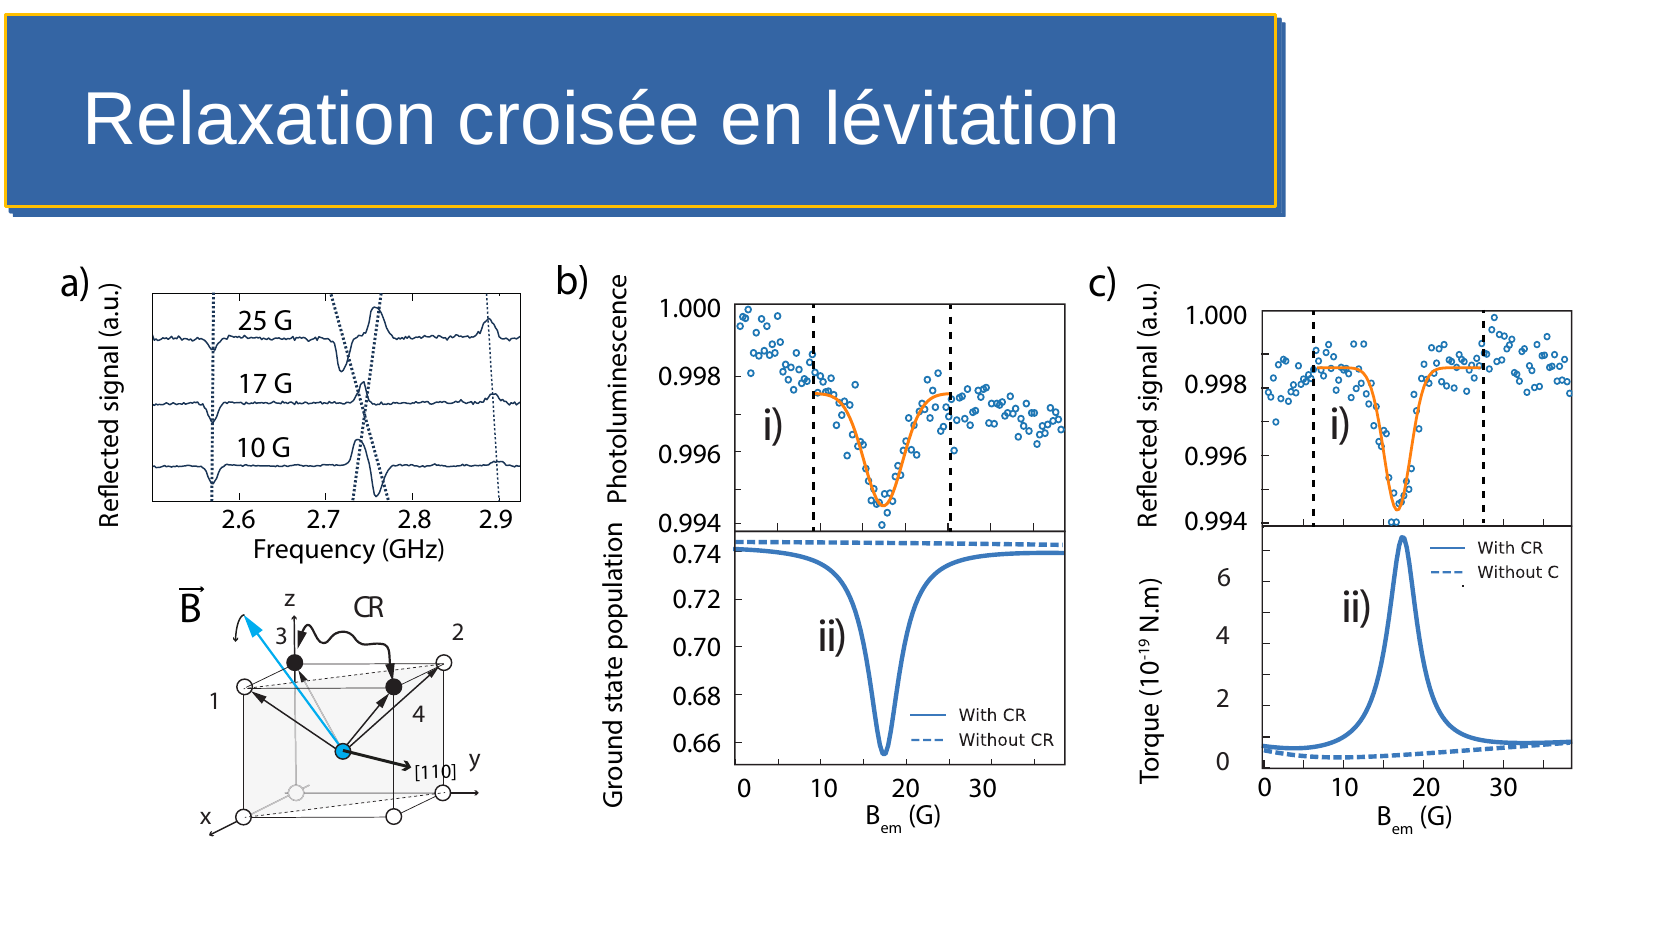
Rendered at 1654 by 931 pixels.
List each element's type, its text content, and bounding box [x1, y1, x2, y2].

picture [59, 265, 1595, 837]
title Relaxation croisée en lévitation [82, 44, 1235, 192]
